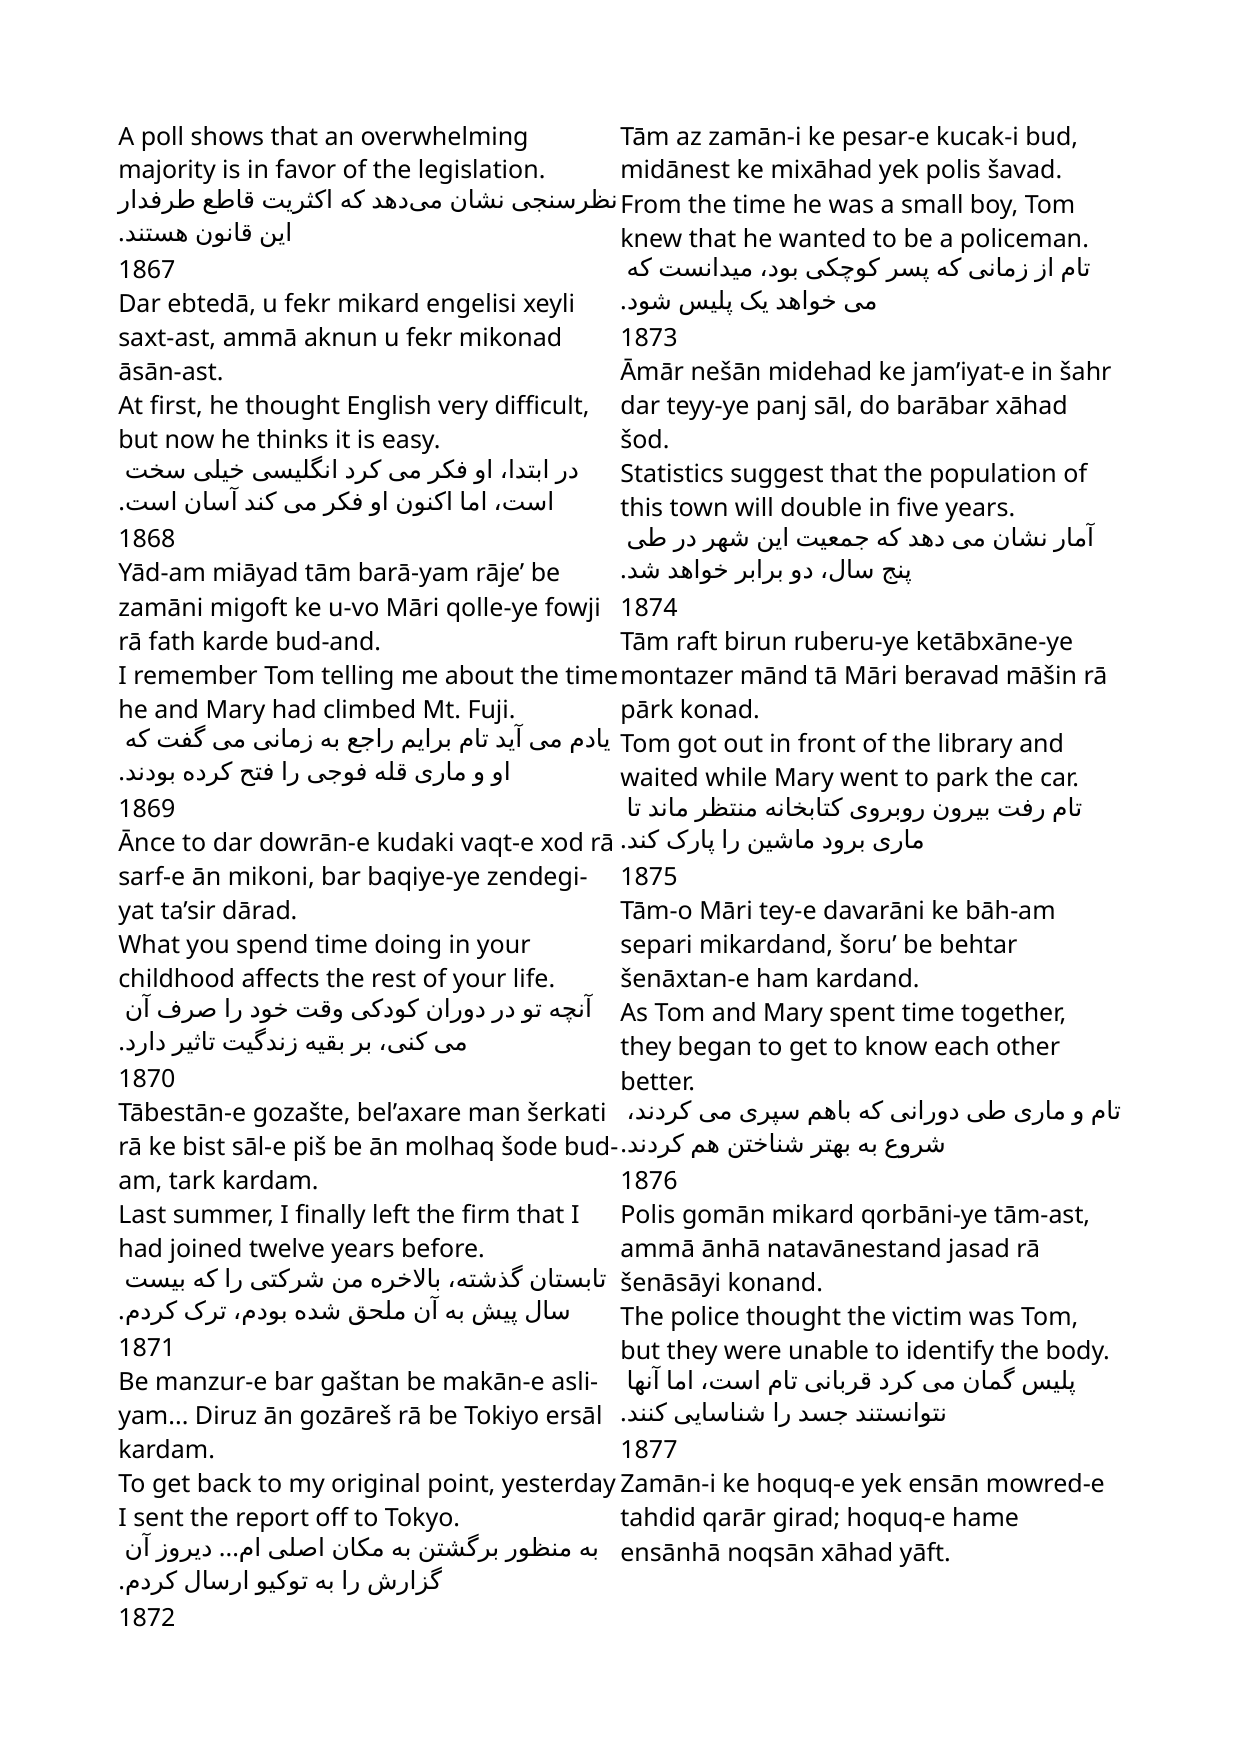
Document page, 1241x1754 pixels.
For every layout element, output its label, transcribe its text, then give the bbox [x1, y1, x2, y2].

text Tom got out in front of the library and waited while Mary went to park the car. [620, 725, 1122, 793]
text Tām raft birun ruberu-ye ketābxāne‌-ye montazer mānd tā Māri beravad māšin rā pārk konad. [620, 623, 1122, 725]
text Dar ebtedā, u fekr mi‌kard engelisi xeyli saxt-ast, ammā aknun u fekr mi‌konad āsān-ast. [118, 286, 620, 388]
text پلیس گمان می کرد قربانی تام است، اما آنها نتوانستند جسد را شناسایی کنند. [620, 1367, 1122, 1432]
text Polis gomān mi‌kard qorbāni-ye tām-ast, ammā ānhā natavānestand jasad rā šenāsāyi konand. [620, 1196, 1122, 1299]
text What you spend time doing in your childhood affects the rest of your life. [118, 927, 620, 995]
text From the time he was a small boy, Tom knew that he wanted to be a policeman. [620, 186, 1122, 254]
text 1876 [620, 1162, 1122, 1196]
text در ابتدا، او فکر می کرد انگلیسی خیلی سخت است، اما اکنون او فکر می کند آسان است. [118, 456, 620, 521]
text Ānce to dar dowrān-e kudaki vaqt-e xod rā sarf-e ān mi‌koni, bar baqiye‌-ye zendegi‌-yat ta’sir dārad. [118, 825, 620, 927]
text 1872 [118, 1599, 620, 1633]
text آمار نشان می دهد که جمعیت این شهر در طی پنج سال، دو برابر خواهد شد. [620, 524, 1122, 589]
text تام و ماری طی دورانی که باهم سپری می کردند، شروع به بهتر شناختن هم کردند. [620, 1097, 1122, 1162]
text آنچه تو در دوران کودکی وقت خود را صرف آن می کنی، بر بقیه زندگیت تاثیر دارد. [118, 995, 620, 1060]
text Statistics suggest that the population of this town will double in five years. [620, 456, 1122, 524]
text Zamān-i ke hoquq-e yek ensān mowred-e tahdid qarār girad; hoquq-e hame ensān‌hā noqsān xāhad yāft. [620, 1466, 1122, 1568]
text Yād-am mi‌āyad tām barā-yam rāje’ be zamāni mi‌goft ke u-vo Māri qolle‌-ye fowji rā fath karde bud-and. [118, 555, 620, 657]
text Tām-o Māri tey-e davarāni ke bāh-am separi mi‌kardand, šoru’ be behtar šenāxtan-e ham kardand. [620, 893, 1122, 995]
text The police thought the victim was Tom, but they were unable to identify the body. [620, 1299, 1122, 1367]
text Āmār nešān mi‌dehad ke jam’iyat-e in šahr dar teyy-ye panj sāl, do barābar xāhad šod. [620, 354, 1122, 456]
text To get back to my original point, yesterday I sent the report off to Tokyo. [118, 1466, 620, 1534]
text 1867 [118, 251, 620, 286]
text Last summer, I finally left the firm that I had joined twelve years before. [118, 1196, 620, 1264]
text 1868 [118, 521, 620, 555]
text At first, he thought English very difficult, but now he thinks it is easy. [118, 388, 620, 456]
text Tām az zamān-i ke pesar-e kucak-i bud, mi‌dānest ke mi‌xāhad yek polis šavad. [620, 118, 1122, 186]
text تام از زمانی که پسر کوچکی بود، میدانست که می خواهد یک پلیس شود. [620, 254, 1122, 319]
text نظرسنجی نشان می‌دهد که اکثریت قاطع طرفدار این قانون هستند. [118, 186, 620, 251]
text As Tom and Mary spent time together, they began to get to know each other better. [620, 995, 1122, 1097]
text A poll shows that an overwhelming majority is in favor of the legislation. [118, 118, 620, 186]
text I remember Tom telling me about the time he and Mary had climbed Mt. Fuji. [118, 657, 620, 725]
text به منظور برگشتن به مکان اصلی ام... دیروز آن گزارش را به توکیو ارسال کردم. [118, 1534, 620, 1599]
text تابستان گذشته، بالاخره من شرکتی را که بیست سال پیش به آن ملحق شده بودم، ترک کردم. [118, 1264, 620, 1330]
text 1869 [118, 791, 620, 825]
text یادم می آید تام برایم راجع به زمانی می گفت که او و ماری قله فوجی را فتح کرده بودند. [118, 725, 620, 791]
text 1873 [620, 319, 1122, 354]
text Be manzur-e bar gaštan be makān-e asli-yam... Diruz ān gozāreš rā be Tokiyo ersāl kardam. [118, 1364, 620, 1466]
text 1877 [620, 1432, 1122, 1466]
text Tābestān-e gozašte, bel’axare man šerkati rā ke bist sāl-e piš be ān molhaq šode bud-am, tark kardam. [118, 1094, 620, 1196]
text 1871 [118, 1330, 620, 1364]
text 1875 [620, 859, 1122, 893]
text 1870 [118, 1060, 620, 1094]
text 1874 [620, 589, 1122, 623]
text تام رفت بیرون روبروی کتابخانه منتظر ماند تا ماری برود ماشین را پارک کند. [620, 793, 1122, 859]
